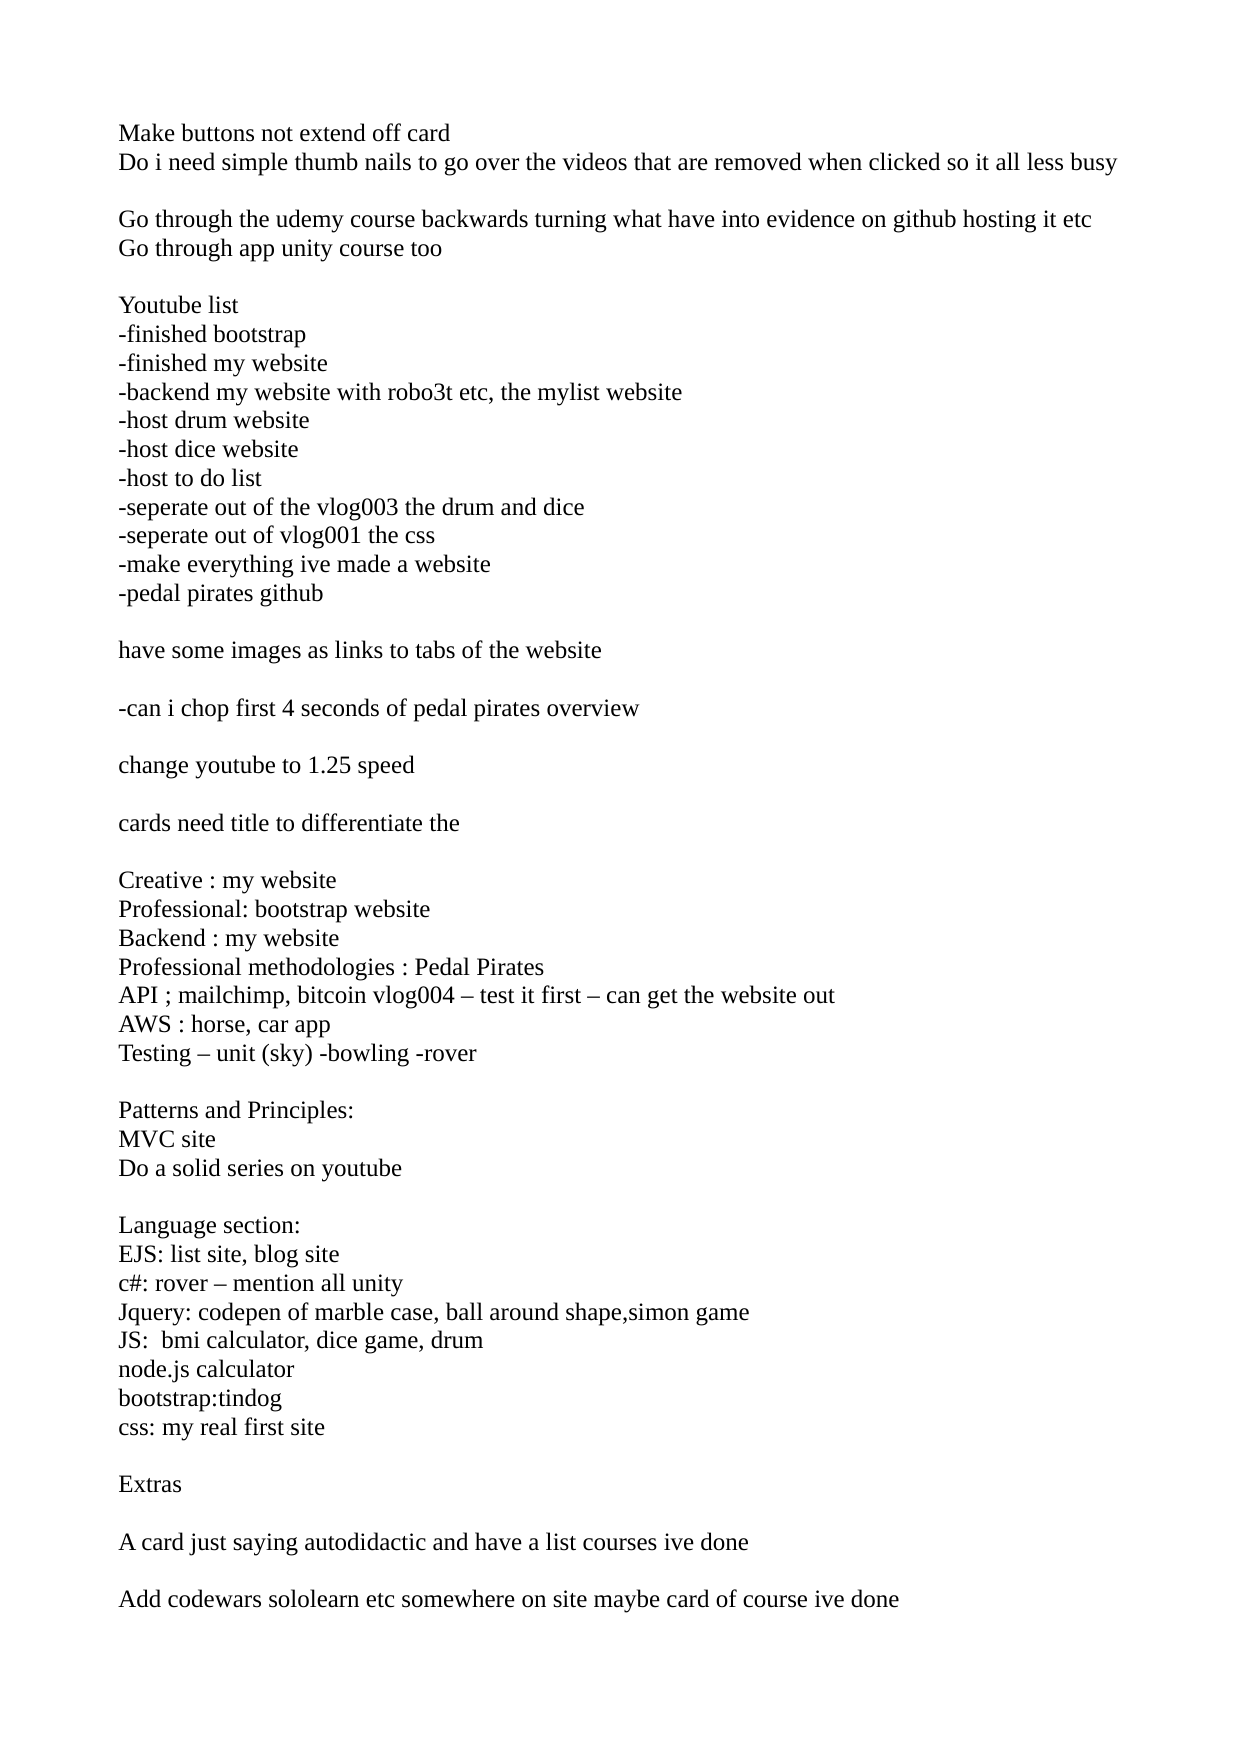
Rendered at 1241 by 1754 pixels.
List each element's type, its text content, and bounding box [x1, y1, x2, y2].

text -finished my website [118, 348, 1122, 377]
text -seperate out of the vlog003 the drum and dice [118, 492, 1122, 521]
text c#: rover – mention all unity [118, 1268, 1122, 1297]
text -host to do list [118, 463, 1122, 492]
text Extras [118, 1469, 1122, 1498]
text API ; mailchimp, bitcoin vlog004 – test it first – can get the website out [118, 981, 1122, 1009]
text Go through the udemy course backwards turning what have into evidence on github hosting it etc [118, 204, 1122, 233]
text EJS: list site, blog site [118, 1239, 1122, 1268]
text -seperate out of vlog001 the css [118, 521, 1122, 549]
text Backend : my website [118, 923, 1122, 952]
text bootstrap:tindog [118, 1383, 1122, 1412]
text -host dice website [118, 434, 1122, 463]
text css: my real first site [118, 1412, 1122, 1441]
text A card just saying autodidactic and have a list courses ive done [118, 1527, 1122, 1556]
text cards need title to differentiate the [118, 808, 1122, 837]
text -make everything ive made a website [118, 549, 1122, 578]
text Add codewars sololearn etc somewhere on site maybe card of course ive done [118, 1584, 1122, 1613]
text -backend my website with robo3t etc, the mylist website [118, 377, 1122, 406]
text JS: bmi calculator, dice game, drum [118, 1326, 1122, 1354]
text Patterns and Principles: [118, 1096, 1122, 1124]
text node.js calculator [118, 1354, 1122, 1383]
text Do a solid series on youtube [118, 1153, 1122, 1182]
text change youtube to 1.25 speed [118, 751, 1122, 779]
text Professional methodologies : Pedal Pirates [118, 952, 1122, 981]
text Make buttons not extend off card [118, 118, 1122, 147]
text Youtube list [118, 291, 1122, 319]
text MVC site [118, 1124, 1122, 1153]
text -pedal pirates github [118, 578, 1122, 607]
text Jquery: codepen of marble case, ball around shape,simon game [118, 1297, 1122, 1326]
text -finished bootstrap [118, 319, 1122, 348]
text AWS : horse, car app [118, 1009, 1122, 1038]
text Professional: bootstrap website [118, 894, 1122, 923]
text Language section: [118, 1211, 1122, 1239]
text have some images as links to tabs of the website [118, 636, 1122, 664]
text Do i need simple thumb nails to go over the videos that are removed when clicked so it all less busy [118, 147, 1122, 176]
text -host drum website [118, 406, 1122, 434]
text Creative : my website [118, 866, 1122, 894]
text Go through app unity course too [118, 233, 1122, 262]
text -can i chop first 4 seconds of pedal pirates overview [118, 693, 1122, 722]
text Testing – unit (sky) -bowling -rover [118, 1038, 1122, 1067]
